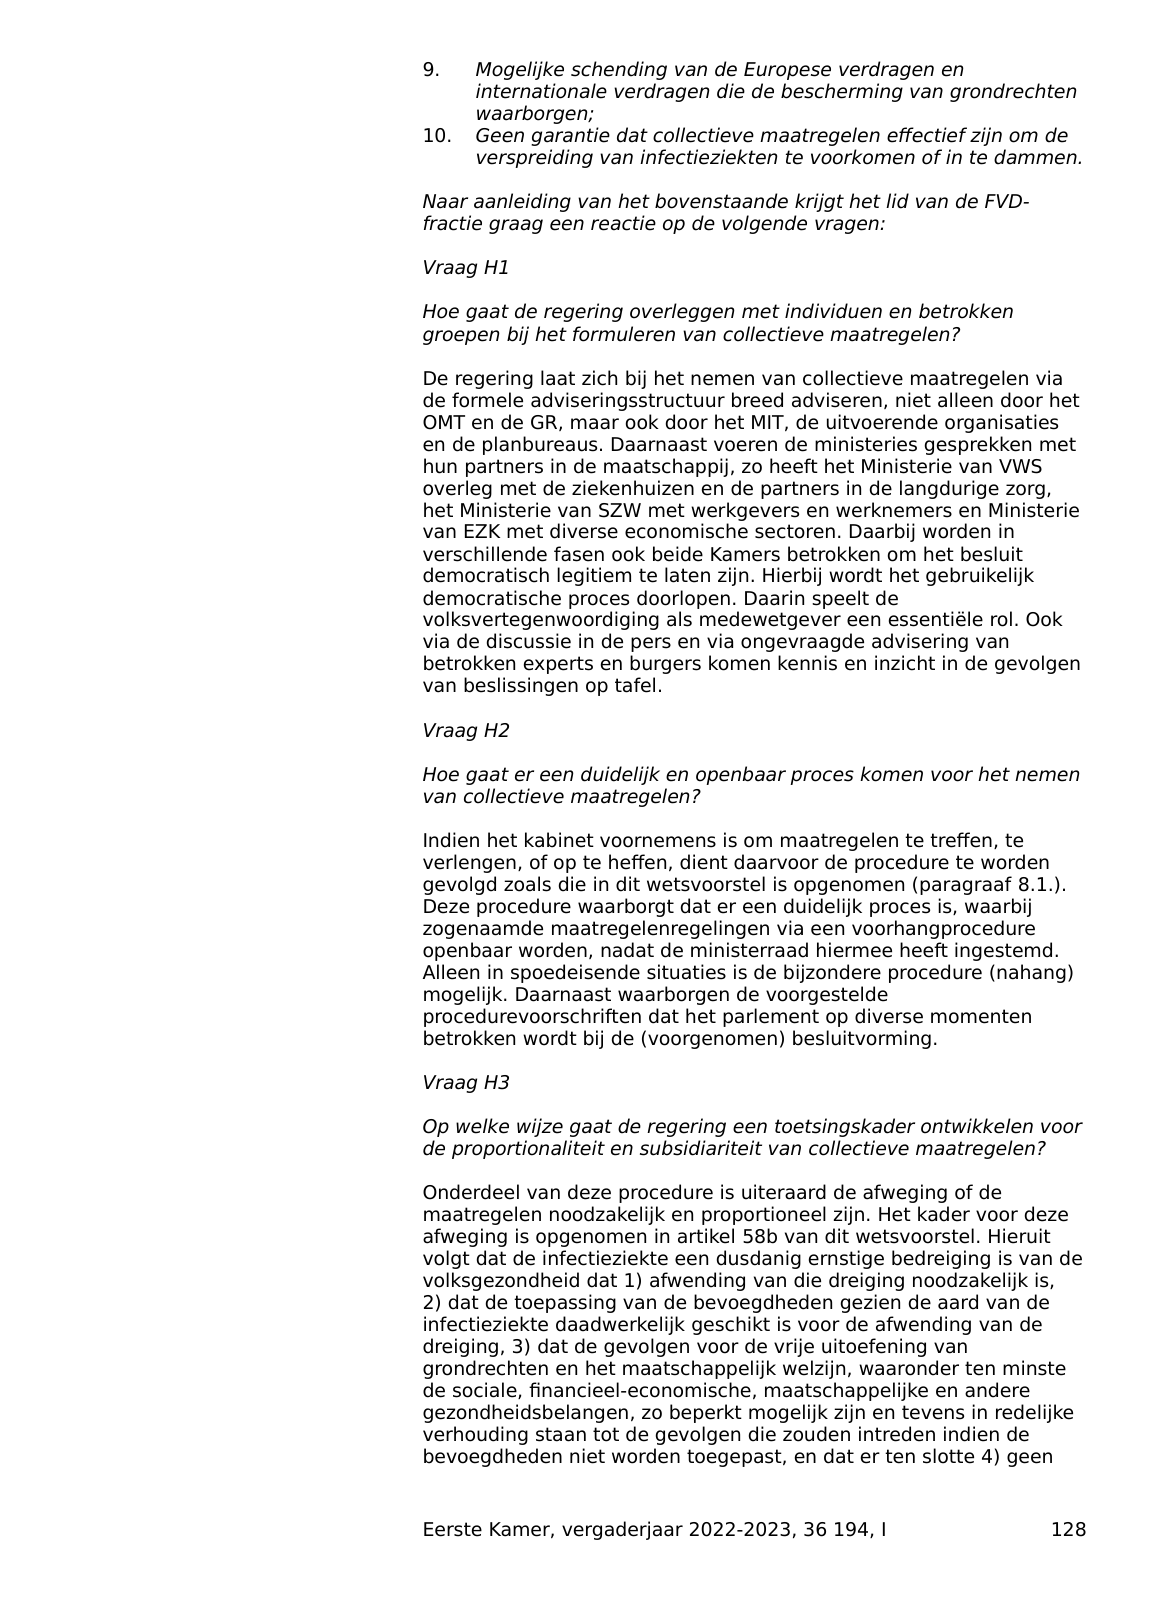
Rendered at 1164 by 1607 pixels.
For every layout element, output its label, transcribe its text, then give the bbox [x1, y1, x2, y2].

text Hoe gaat de regering overleggen met individuen en betrokken groepen bij het formuleren van collectieve maatregelen? [422, 301, 1087, 345]
text Op welke wijze gaat de regering een toetsingskader ontwikkelen voor de proportionaliteit en subsidiariteit van collectieve maatregelen? [422, 1116, 1087, 1160]
text Indien het kabinet voornemens is om maatregelen te treffen, te verlengen, of op te heffen, dient daarvoor de procedure te worden gevolgd zoals die in dit wetsvoorstel is opgenomen (paragraaf 8.1.). Deze procedure waarborgt dat er een duidelijk proces is, waarbij zogenaamde maatregelenregelingen via een voorhangprocedure openbaar worden, nadat de ministerraad hiermee heeft ingestemd. Alleen in spoedeisende situaties is de bijzondere procedure (nahang) mogelijk. Daarnaast waarborgen de voorgestelde procedurevoorschriften dat het parlement op diverse momenten betrokken wordt bij de (voorgenomen) besluitvorming. [422, 830, 1087, 1049]
subtitle Vraag H1 [422, 257, 1087, 279]
text Naar aanleiding van het bovenstaande krijgt het lid van de FVD-fractie graag een reactie op de volgende vragen: [422, 191, 1087, 235]
text Onderdeel van deze procedure is uiteraard de afweging of de maatregelen noodzakelijk en proportioneel zijn. Het kader voor deze afweging is opgenomen in artikel 58b van dit wetsvoorstel. Hieruit volgt dat de infectieziekte een dusdanig ernstige bedreiging is van de volksgezondheid dat 1) afwending van die dreiging noodzakelijk is, 2) dat de toepassing van de bevoegdheden gezien de aard van de infectieziekte daadwerkelijk geschikt is voor de afwending van de dreiging, 3) dat de gevolgen voor de vrije uitoefening van grondrechten en het maatschappelijk welzijn, waaronder ten minste de sociale, financieel-economische, maatschappelijke en andere gezondheidsbelangen, zo beperkt mogelijk zijn en tevens in redelijke verhouding staan tot de gevolgen die zouden intreden indien de bevoegdheden niet worden toegepast, en dat er ten slotte 4) geen [422, 1182, 1087, 1468]
text De regering laat zich bij het nemen van collectieve maatregelen via de formele adviseringsstructuur breed adviseren, niet alleen door het OMT en de GR, maar ook door het MIT, de uitvoerende organisaties en de planbureaus. Daarnaast voeren de ministeries gesprekken met hun partners in de maatschappij, zo heeft het Ministerie van VWS overleg met de ziekenhuizen en de partners in de langdurige zorg, het Ministerie van SZW met werkgevers en werknemers en Ministerie van EZK met diverse economische sectoren. Daarbij worden in verschillende fasen ook beide Kamers betrokken om het besluit democratisch legitiem te laten zijn. Hierbij wordt het gebruikelijk democratische proces doorlopen. Daarin speelt de volksvertegenwoordiging als medewetgever een essentiële rol. Ook via de discussie in de pers en via ongevraagde advisering van betrokken experts en burgers komen kennis en inzicht in de gevolgen van beslissingen op tafel. [422, 368, 1087, 697]
subtitle Vraag H2 [422, 719, 1087, 741]
text Hoe gaat er een duidelijk en openbaar proces komen voor het nemen van collectieve maatregelen? [422, 764, 1087, 808]
subtitle Vraag H3 [422, 1072, 1087, 1094]
text 10. Geen garantie dat collectieve maatregelen effectief zijn om de verspreiding van infectieziekten te voorkomen of in te dammen. [422, 125, 1087, 169]
text 9. Mogelijke schending van de Europese verdragen en internationale verdragen die de bescherming van grondrechten waarborgen; [422, 59, 1087, 125]
